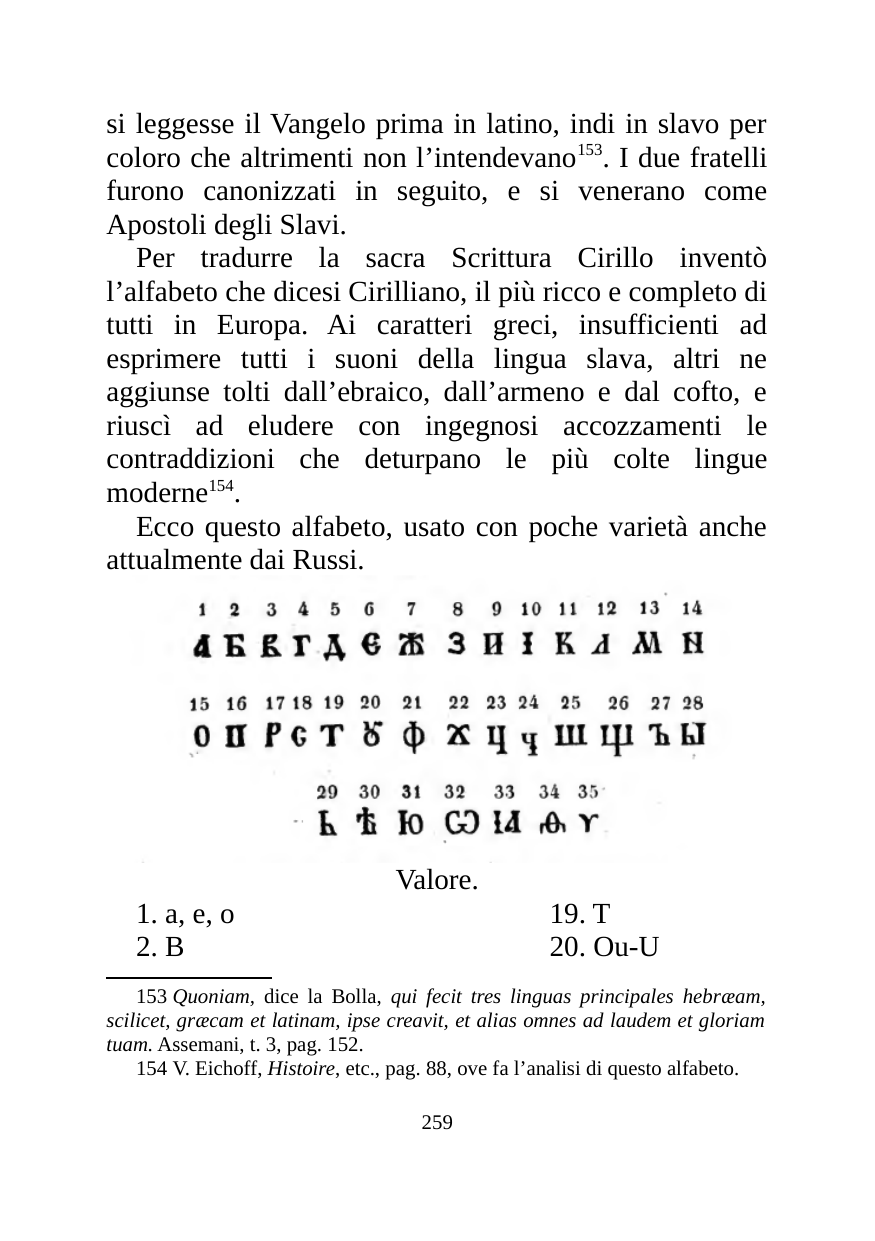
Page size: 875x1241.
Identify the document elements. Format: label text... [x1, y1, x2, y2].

text Quoniam, dice la Bolla, qui fecit tres linguas principales hebræam, scilicet, græcam et latinam, ipse creavit, et alias omnes ad laudem et gloriam tuam. Assemani, t. 3, pag. 152. [106, 984, 768, 1056]
picture [106, 575, 768, 863]
text Ecco questo alfabeto, usato con poche varietà anche attualmente dai Russi. [106, 509, 768, 575]
text V. Eichoff, Histoire, etc., pag. 88, ove fa l’analisi di questo alfabeto. [106, 1056, 768, 1080]
text Per tradurre la sacra Scrittura Cirillo inventò l’alfabeto che dicesi Cirilliano, il più ricco e completo di tutti in Europa. Ai caratteri greci, insufficienti ad esprimere tutti i suoni della lingua slava, altri ne aggiunse tolti dall’ebraico, dall’armeno e dal cofto, e riuscì ad eludere con ingegnosi accozzamenti le contraddizioni che deturpano le più colte lingue moderne. [106, 240, 768, 509]
text Valore. [106, 863, 768, 896]
text 1. a, e, o 19. T [106, 896, 768, 929]
text 2. B 20. Ou-U [106, 929, 768, 963]
text si leggesse il Vangelo prima in latino, indi in slavo per coloro che altrimenti non l’intendevano. I due fratelli furono canonizzati in seguito, e si venerano come Apostoli degli Slavi. [106, 106, 768, 240]
